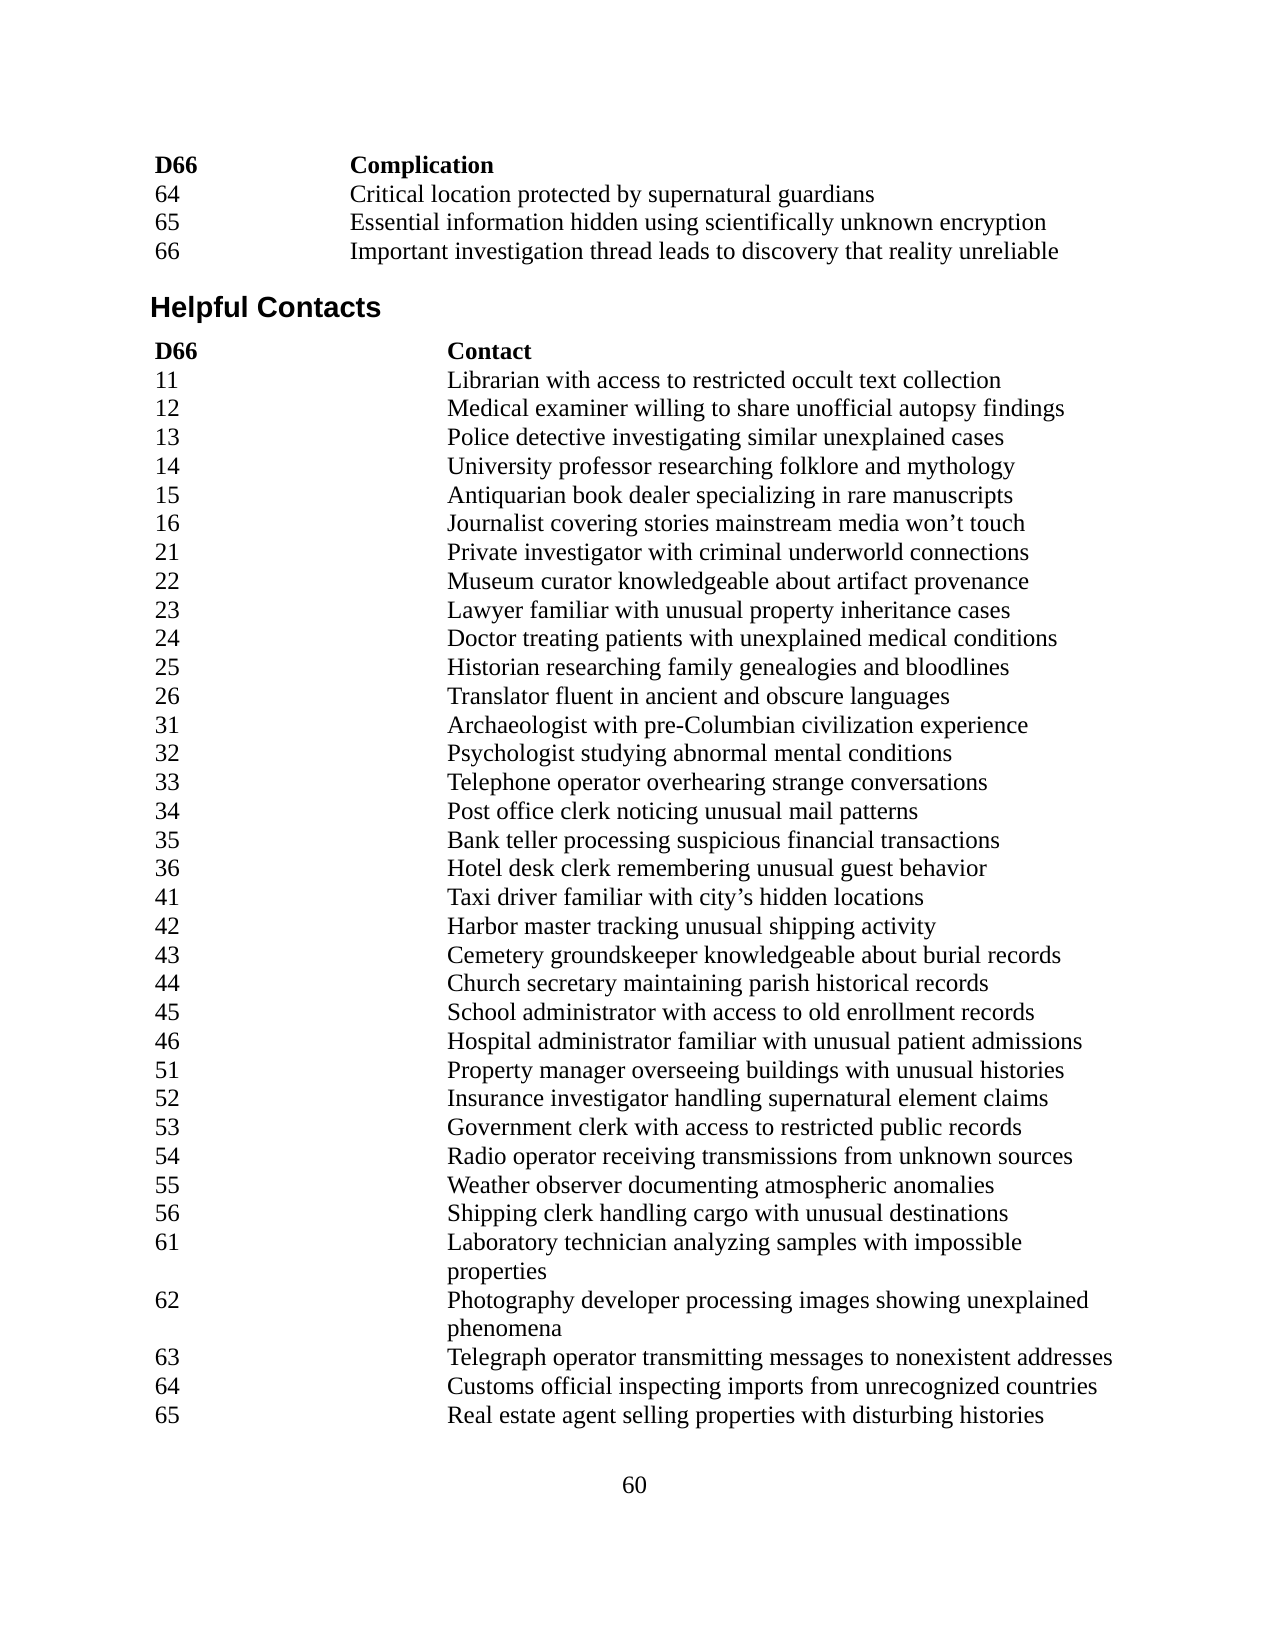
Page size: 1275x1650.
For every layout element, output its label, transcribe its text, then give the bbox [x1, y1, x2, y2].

table_cell 65 [150, 1400, 442, 1428]
table_cell 52 [150, 1084, 442, 1112]
table_cell 65 [150, 208, 345, 236]
table_cell Weather observer documenting atmospheric anomalies [443, 1170, 1125, 1198]
table_cell 15 [150, 480, 442, 508]
table_cell Church secretary maintaining parish historical records [443, 969, 1125, 997]
table_cell 51 [150, 1055, 442, 1083]
table_cell 66 [150, 236, 345, 265]
table_cell 36 [150, 854, 442, 882]
table_cell Museum curator knowledgeable about artifact provenance [443, 566, 1125, 595]
table_header D66 [150, 150, 345, 179]
table_cell Essential information hidden using scientifically unknown encryption [345, 208, 1125, 236]
table_cell 32 [150, 739, 442, 767]
table_cell 42 [150, 911, 442, 940]
table_cell 31 [150, 710, 442, 738]
table_cell 64 [150, 1371, 442, 1400]
table_header Contact [443, 336, 1125, 365]
table_cell Archaeologist with pre-Columbian civilization experience [443, 710, 1125, 738]
table_cell Hospital administrator familiar with unusual patient admissions [443, 1026, 1125, 1055]
table_cell Laboratory technician analyzing samples with impossible properties [443, 1227, 1125, 1285]
table_cell Radio operator receiving transmissions from unknown sources [443, 1141, 1125, 1170]
table_header Complication [345, 150, 1125, 179]
table_cell Police detective investigating similar unexplained cases [443, 422, 1125, 451]
table_cell 54 [150, 1141, 442, 1170]
table_cell 33 [150, 767, 442, 796]
table_cell Real estate agent selling properties with disturbing histories [443, 1400, 1125, 1428]
table_cell 23 [150, 595, 442, 623]
table_cell 63 [150, 1342, 442, 1371]
table_cell Critical location protected by supernatural guardians [345, 179, 1125, 207]
table_cell 41 [150, 882, 442, 911]
table_cell 11 [150, 365, 442, 393]
table_cell 55 [150, 1170, 442, 1198]
table_cell 44 [150, 969, 442, 997]
table_cell Historian researching family genealogies and bloodlines [443, 652, 1125, 681]
table_cell 46 [150, 1026, 442, 1055]
table_cell Post office clerk noticing unusual mail patterns [443, 796, 1125, 825]
table_cell Cemetery groundskeeper knowledgeable about burial records [443, 940, 1125, 968]
table_cell 16 [150, 509, 442, 537]
table_cell Bank teller processing suspicious financial transactions [443, 825, 1125, 853]
table_cell Taxi driver familiar with city’s hidden locations [443, 882, 1125, 911]
table_cell Translator fluent in ancient and obscure languages [443, 681, 1125, 710]
table_cell 12 [150, 394, 442, 422]
table_cell Doctor treating patients with unexplained medical conditions [443, 624, 1125, 652]
table_cell Lawyer familiar with unusual property inheritance cases [443, 595, 1125, 623]
table_cell 62 [150, 1285, 442, 1342]
table_cell School administrator with access to old enrollment records [443, 997, 1125, 1026]
table_cell Private investigator with criminal underworld connections [443, 537, 1125, 566]
table_cell 61 [150, 1227, 442, 1285]
table_cell 56 [150, 1199, 442, 1227]
table_cell Government clerk with access to restricted public records [443, 1112, 1125, 1141]
table_cell 24 [150, 624, 442, 652]
table_cell 25 [150, 652, 442, 681]
table_cell University professor researching folklore and mythology [443, 451, 1125, 480]
table_cell Hotel desk clerk remembering unusual guest behavior [443, 854, 1125, 882]
table_cell 64 [150, 179, 345, 207]
table_cell Journalist covering stories mainstream media won’t touch [443, 509, 1125, 537]
subtitle Helpful Contacts [150, 290, 1125, 323]
table_cell Antiquarian book dealer specializing in rare manuscripts [443, 480, 1125, 508]
table_cell Shipping clerk handling cargo with unusual destinations [443, 1199, 1125, 1227]
table_cell Psychologist studying abnormal mental conditions [443, 739, 1125, 767]
table_cell Harbor master tracking unusual shipping activity [443, 911, 1125, 940]
table_cell 53 [150, 1112, 442, 1141]
table_cell 26 [150, 681, 442, 710]
table_cell Insurance investigator handling supernatural element claims [443, 1084, 1125, 1112]
table_cell 43 [150, 940, 442, 968]
table_cell 21 [150, 537, 442, 566]
table_header D66 [150, 336, 442, 365]
table_cell 35 [150, 825, 442, 853]
table_cell Customs official inspecting imports from unrecognized countries [443, 1371, 1125, 1400]
table_cell 22 [150, 566, 442, 595]
table_cell 45 [150, 997, 442, 1026]
table_cell Property manager overseeing buildings with unusual histories [443, 1055, 1125, 1083]
table_cell 34 [150, 796, 442, 825]
table_cell Medical examiner willing to share unofficial autopsy findings [443, 394, 1125, 422]
table_cell Librarian with access to restricted occult text collection [443, 365, 1125, 393]
table_cell Photography developer processing images showing unexplained phenomena [443, 1285, 1125, 1342]
table_cell Telephone operator overhearing strange conversations [443, 767, 1125, 796]
table_cell 13 [150, 422, 442, 451]
table_cell 14 [150, 451, 442, 480]
table_cell Important investigation thread leads to discovery that reality unreliable [345, 236, 1125, 265]
table_cell Telegraph operator transmitting messages to nonexistent addresses [443, 1342, 1125, 1371]
